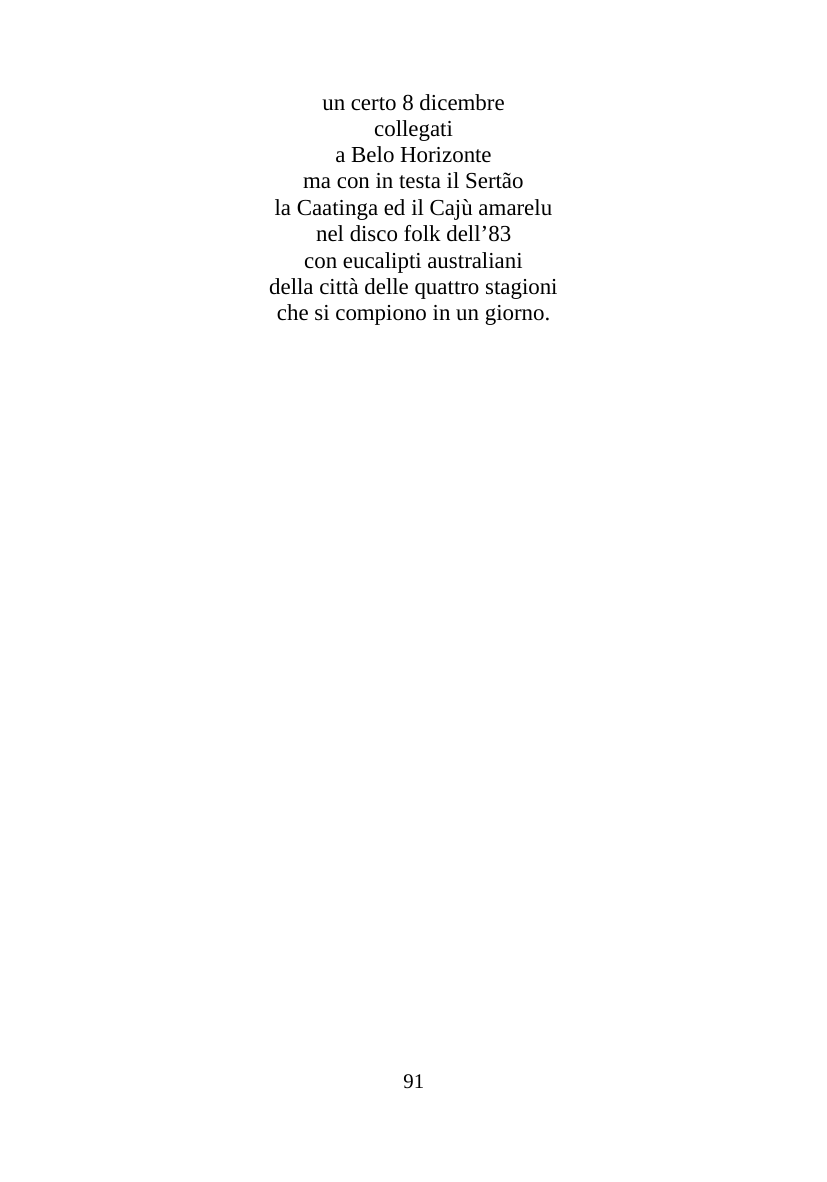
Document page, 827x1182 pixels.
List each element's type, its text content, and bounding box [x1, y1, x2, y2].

text collegati [88, 115, 738, 141]
text nel disco folk dell’83 [88, 220, 738, 247]
text ma con in testa il Sertão [88, 168, 738, 194]
text un certo 8 dicembre [88, 88, 738, 115]
text la Caatinga ed il Cajù amarelu [88, 194, 738, 220]
text a Belo Horizonte [88, 141, 738, 168]
text con eucalipti australiani [88, 247, 738, 273]
text che si compiono in un giorno. [88, 299, 738, 326]
text della città delle quattro stagioni [88, 273, 738, 299]
